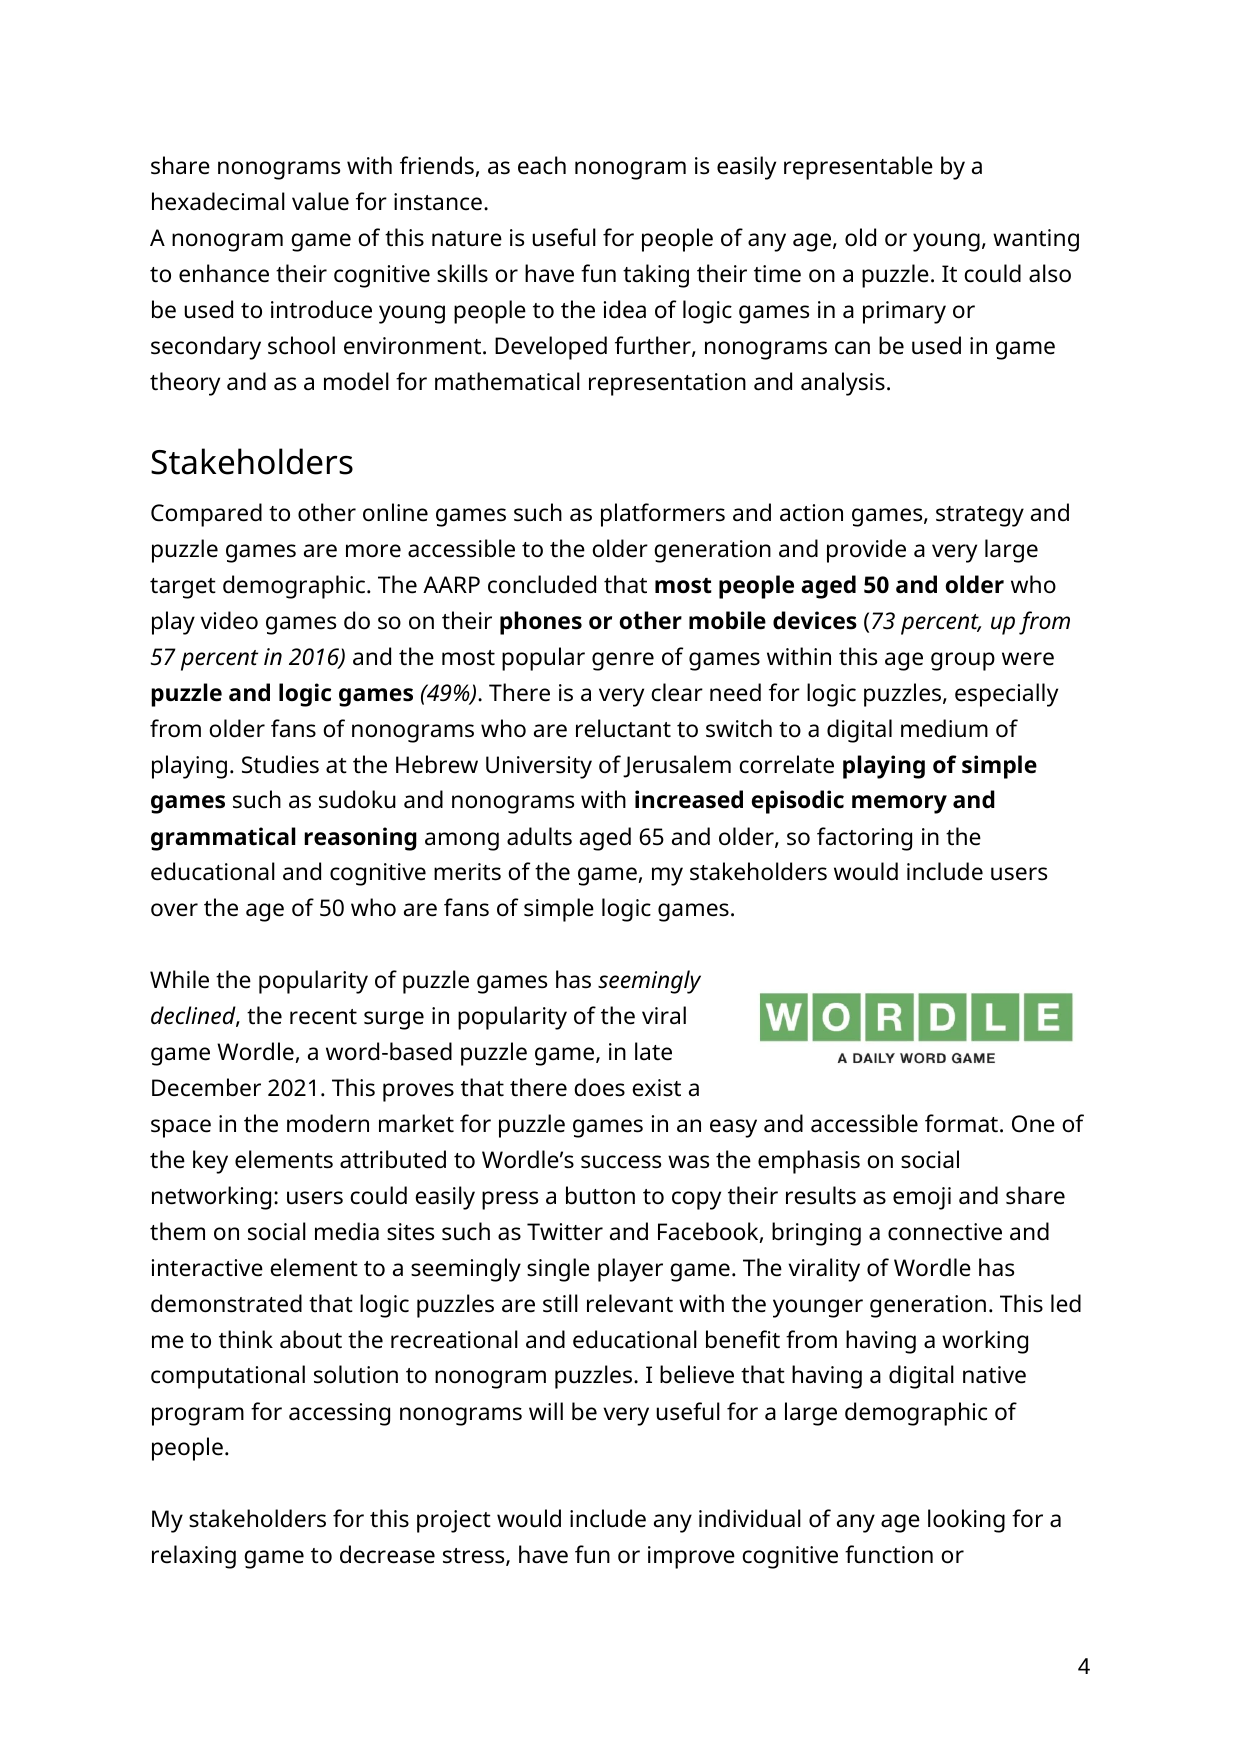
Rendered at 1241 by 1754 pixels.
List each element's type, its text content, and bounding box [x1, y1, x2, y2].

text A nonogram game of this nature is useful for people of any age, old or young, wanting to enhance their cognitive skills or have fun taking their time on a puzzle. It could also be used to introduce young people to the idea of logic games in a primary or secondary school environment. Developed further, nonograms can be used in game theory and as a model for mathematical representation and analysis. [150, 222, 1090, 397]
subtitle Stakeholders [150, 439, 1090, 484]
text share nonograms with friends, as each nonogram is easily representable by a hexadecimal value for instance. [150, 150, 1090, 217]
picture [754, 989, 1076, 1072]
text Compared to other online games such as platformers and action games, strategy and puzzle games are more accessible to the older generation and provide a very large target demographic. The AARP concluded that most people aged 50 and older who play video games do so on their phones or other mobile devices (73 percent, up from 57 percent in 2016) and the most popular genre of games within this age group were puzzle and logic games (49%). There is a very clear need for logic puzzles, especially from older fans of nonograms who are reluctant to switch to a digital medium of playing. Studies at the Hebrew University of Jerusalem correlate playing of simple games such as sudoku and nonograms with increased episodic memory and grammatical reasoning among adults aged 65 and older, so factoring in the educational and cognitive merits of the game, my stakeholders would include users over the age of 50 who are fans of simple logic games. [150, 497, 1090, 923]
text My stakeholders for this project would include any individual of any age looking for a relaxing game to decrease stress, have fun or improve cognitive function or [150, 1503, 1090, 1570]
text While the popularity of puzzle games has seemingly declined, the recent surge in popularity of the viral game Wordle, a word-based puzzle game, in late December 2021. This proves that there does exist a space in the modern market for puzzle games in an easy and accessible format. One of the key elements attributed to Wordle’s success was the emphasis on social networking: users could easily press a button to copy their results as emoji and share them on social media sites such as Twitter and Facebook, bringing a connective and interactive element to a seemingly single player game. The virality of Wordle has demonstrated that logic puzzles are still relevant with the younger generation. This led me to think about the recreational and educational benefit from having a working computational solution to nonogram puzzles. I believe that having a digital native program for accessing nonograms will be very useful for a large demographic of people. [150, 964, 1090, 1463]
